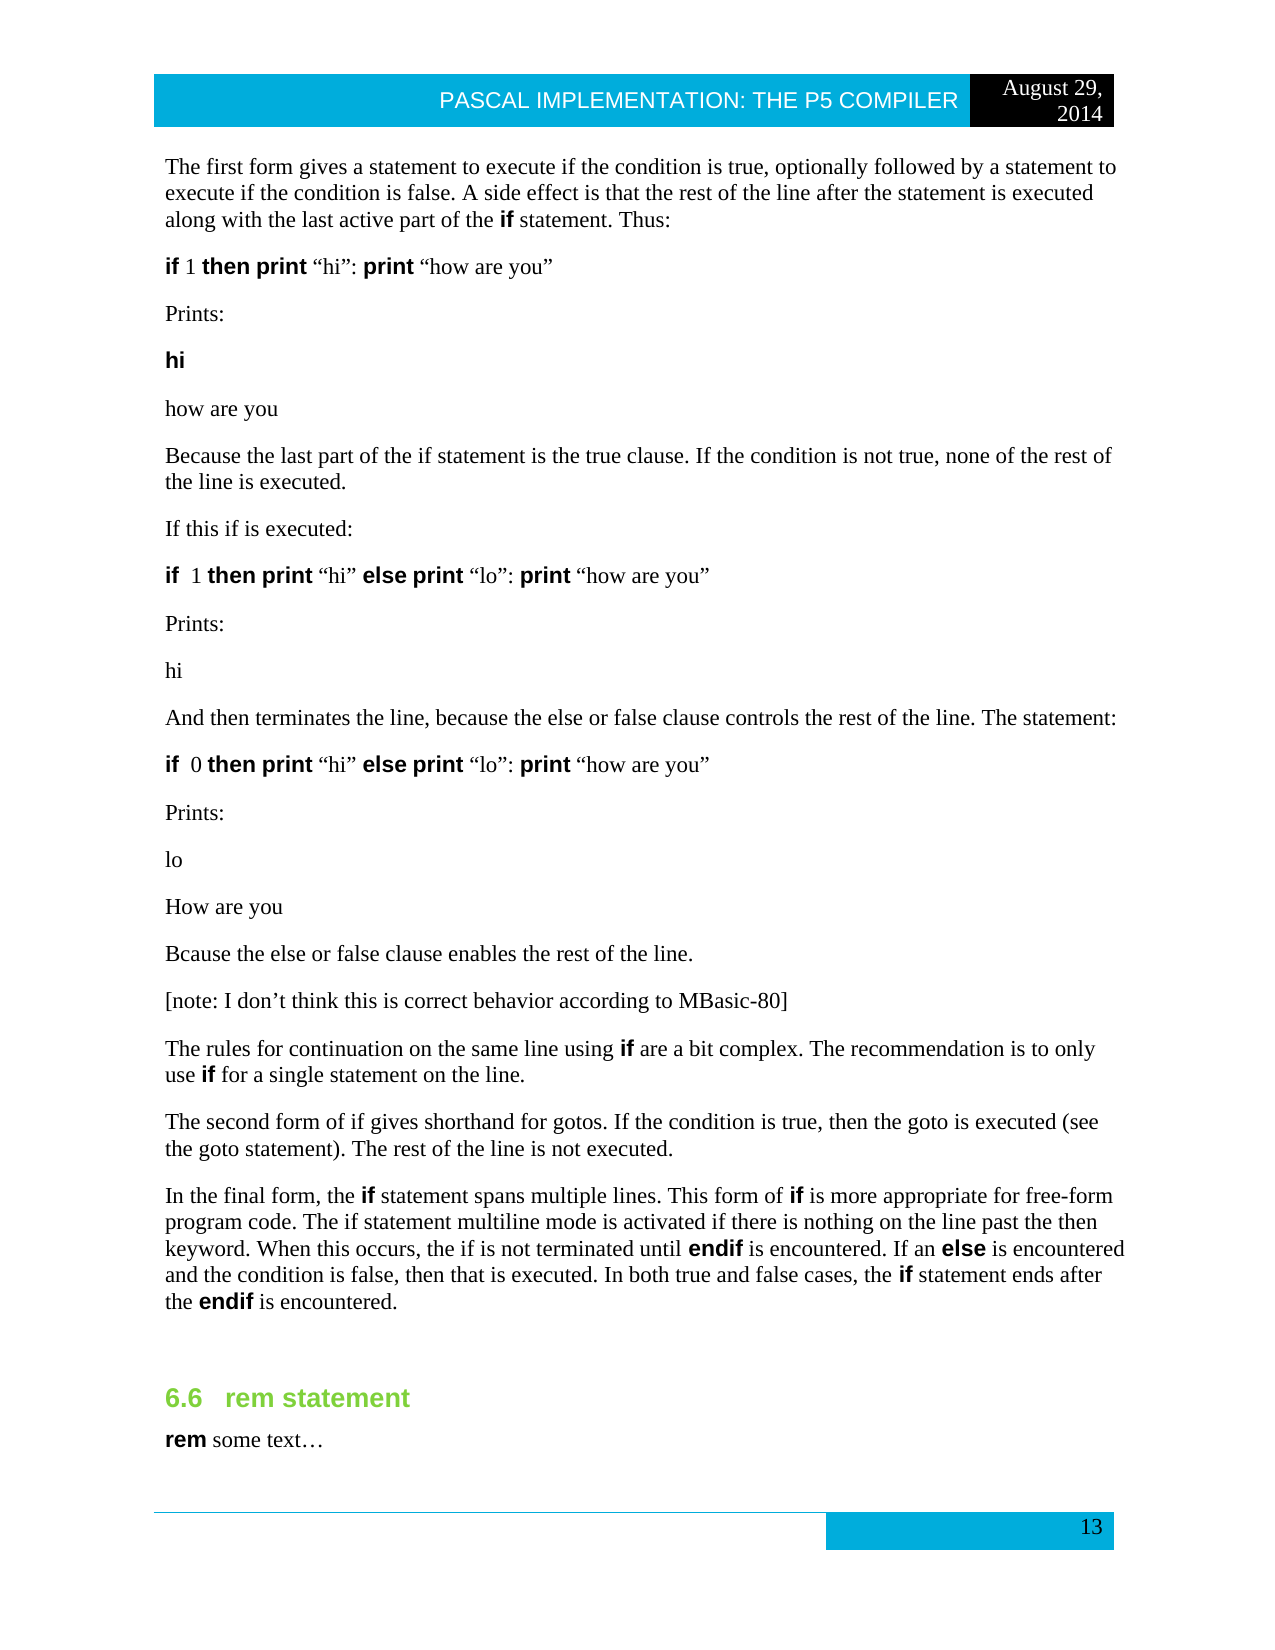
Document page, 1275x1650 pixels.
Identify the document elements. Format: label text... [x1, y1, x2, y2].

text Because the last part of the if statement is the true clause. If the condition is not true, none of the rest of the line is executed. [165, 442, 1125, 494]
text Prints: [165, 799, 1125, 825]
text if 0 then print “hi” else print “lo”: print “how are you” [165, 751, 1125, 778]
text if 1 then print “hi” else print “lo”: print “how are you” [165, 562, 1125, 589]
text how are you [165, 394, 1125, 421]
text In the final form, the if statement spans multiple lines. This form of if is more appropriate for free-form program code. The if statement multiline mode is activated if there is nothing on the line past the then keyword. When this occurs, the if is not terminated until endif is encountered. If an else is encountered and the condition is false, then that is executed. In both true and false cases, the if statement ends after the endif is encountered. [165, 1182, 1125, 1314]
text hi [165, 347, 1125, 374]
text How are you [165, 893, 1125, 919]
text Bcause the else or false clause enables the rest of the line. [165, 940, 1125, 967]
text if 1 then print “hi”: print “how are you” [165, 253, 1125, 279]
text lo [165, 846, 1125, 872]
subtitle rem statement [165, 1382, 1125, 1413]
text If this if is executed: [165, 515, 1125, 542]
text hi [165, 657, 1125, 683]
text The first form gives a statement to execute if the condition is true, optionally followed by a statement to execute if the condition is false. A side effect is that the rest of the line after the statement is executed along with the last active part of the if statement. Thus: [165, 153, 1125, 232]
text The second form of if gives shorthand for gotos. If the condition is true, then the goto is executed (see the goto statement). The rest of the line is not executed. [165, 1108, 1125, 1161]
text The rules for continuation on the same line using if are a bit complex. The recommendation is to only use if for a single statement on the line. [165, 1034, 1125, 1087]
text Prints: [165, 610, 1125, 636]
text Prints: [165, 300, 1125, 327]
text And then terminates the line, because the else or false clause controls the rest of the line. The statement: [165, 704, 1125, 731]
text rem some text… [165, 1426, 1125, 1452]
text [note: I don’t think this is correct behavior according to MBasic-80] [165, 987, 1125, 1014]
